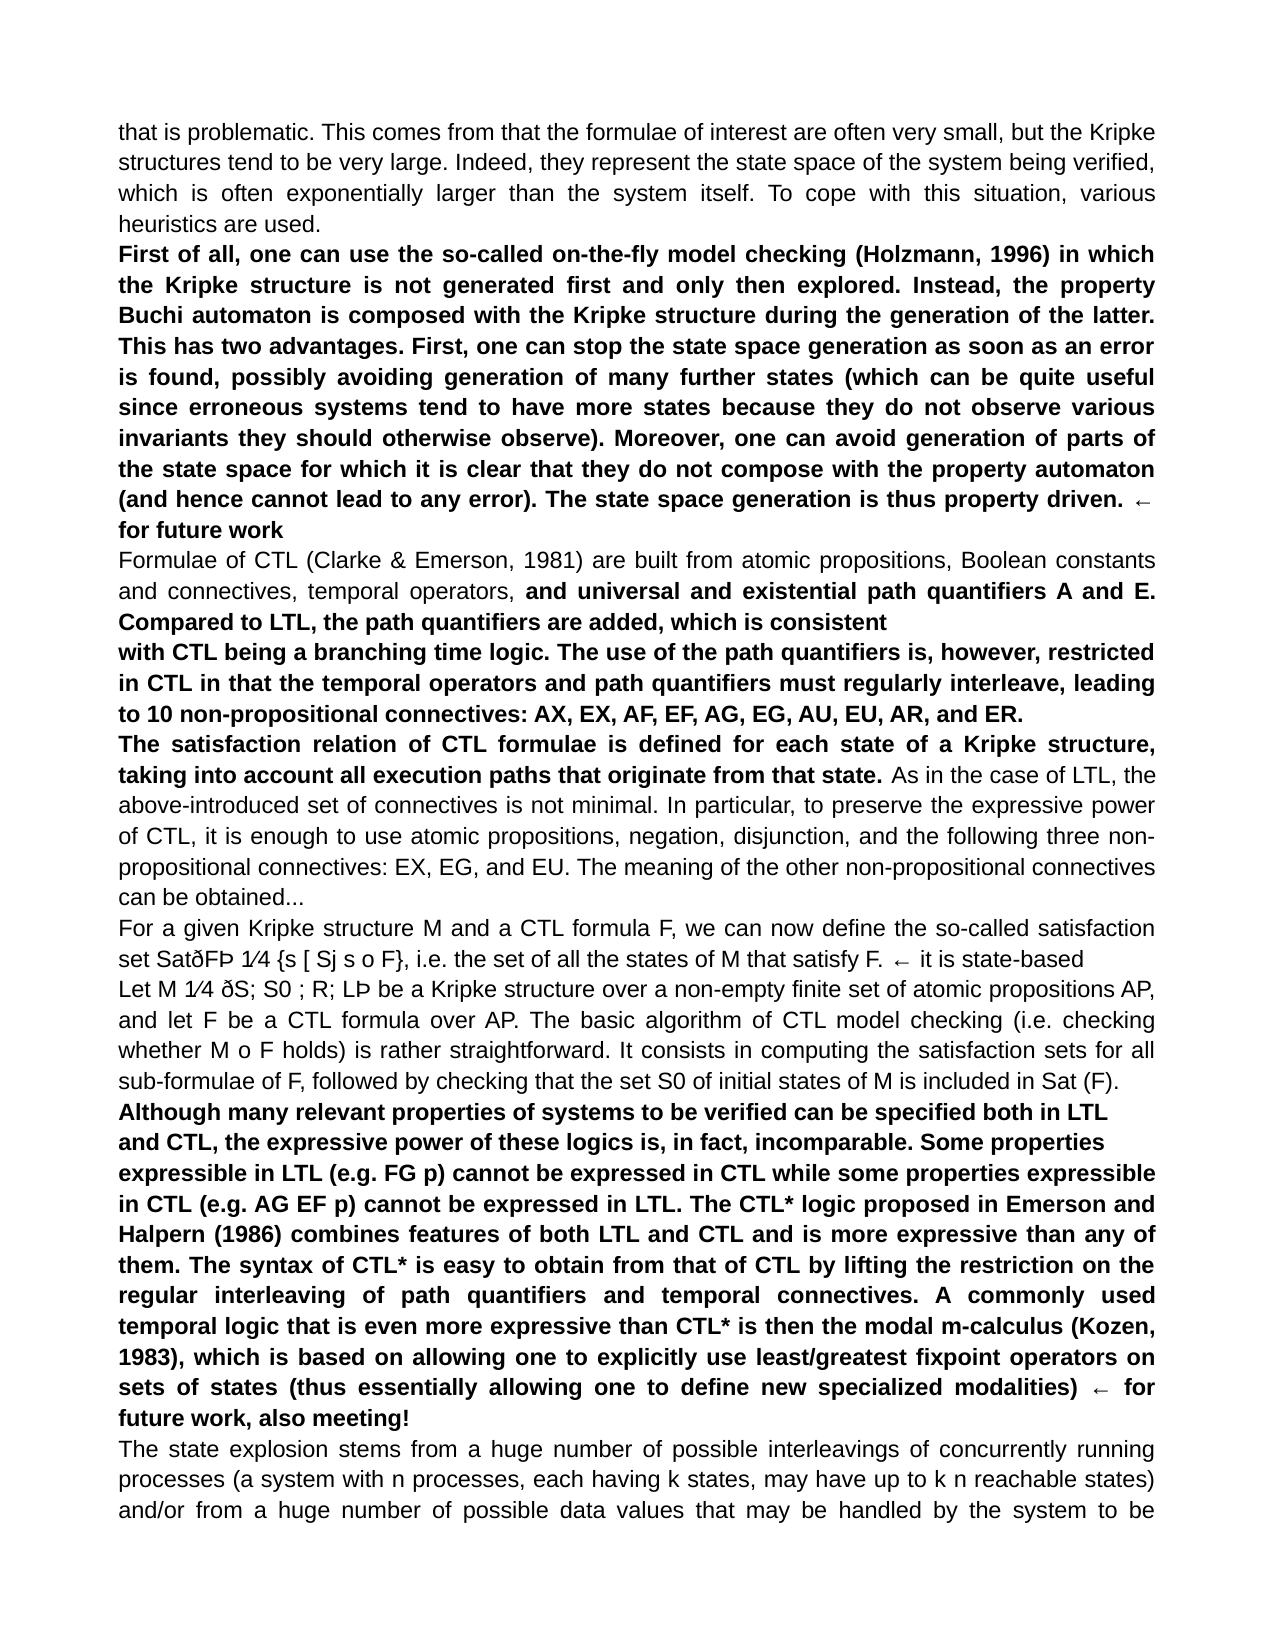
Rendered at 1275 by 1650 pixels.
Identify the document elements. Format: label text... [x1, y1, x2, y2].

text Although many relevant properties of systems to be verified can be specified both in LTL [118, 1098, 1157, 1125]
text For a given Kripke structure M and a CTL formula F, we can now define the so-called satisfaction set SatðFÞ 1⁄4 {s [ Sj s o F}, i.e. the set of all the states of M that satisfy F. ← it is state-based [118, 914, 1157, 972]
text First of all, one can use the so-called on-the-fly model checking (Holzmann, 1996) in which the Kripke structure is not generated first and only then explored. Instead, the property Buchi automaton is composed with the Kripke structure during the generation of the latter. This has two advantages. First, one can stop the state space generation as soon as an error is found, possibly avoiding generation of many further states (which can be quite useful since erroneous systems tend to have more states because they do not observe various invariants they should otherwise observe). Moreover, one can avoid generation of parts of the state space for which it is clear that they do not compose with the property automaton (and hence cannot lead to any error). The state space generation is thus property driven. ← for future work [118, 241, 1157, 543]
text expressible in LTL (e.g. FG p) cannot be expressed in CTL while some properties expressible in CTL (e.g. AG EF p) cannot be expressed in LTL. The CTL* logic proposed in Emerson and Halpern (1986) combines features of both LTL and CTL and is more expressive than any of them. The syntax of CTL* is easy to obtain from that of CTL by lifting the restriction on the regular interleaving of path quantifiers and temporal connectives. A commonly used temporal logic that is even more expressive than CTL* is then the modal m-calculus (Kozen, 1983), which is based on allowing one to explicitly use least/greatest fixpoint operators on sets of states (thus essentially allowing one to define new specialized modalities) ← for future work, also meeting! [118, 1159, 1157, 1431]
text Let M 1⁄4 ðS; S0 ; R; LÞ be a Kripke structure over a non-empty finite set of atomic propositions AP, and let F be a CTL formula over AP. The basic algorithm of CTL model checking (i.e. checking whether M o F holds) is rather straightforward. It consists in computing the satisfaction sets for all sub-formulae of F, followed by checking that the set S0 of initial states of M is included in Sat (F). [118, 976, 1157, 1094]
text The state explosion stems from a huge number of possible interleavings of concurrently running processes (a system with n processes, each having k states, may have up to k n reachable states) and/or from a huge number of possible data values that may be handled by the system to be [118, 1435, 1157, 1523]
text The satisfaction relation of CTL formulae is defined for each state of a Kripke structure, taking into account all execution paths that originate from that state. As in the case of LTL, the above-introduced set of connectives is not minimal. In particular, to preserve the expressive power of CTL, it is enough to use atomic propositions, negation, disjunction, and the following three non-propositional connectives: EX, EG, and EU. The meaning of the other non-propositional connectives can be obtained... [118, 731, 1157, 911]
text and CTL, the expressive power of these logics is, in fact, incomparable. Some properties [118, 1129, 1157, 1156]
text with CTL being a branching time logic. The use of the path quantifiers is, however, restricted in CTL in that the temporal operators and path quantifiers must regularly interleave, leading to 10 non-propositional connectives: AX, EX, AF, EF, AG, EG, AU, EU, AR, and ER. [118, 639, 1157, 727]
text Formulae of CTL (Clarke & Emerson, 1981) are built from atomic propositions, Boolean constants and connectives, temporal operators, and universal and existential path quantifiers A and E. Compared to LTL, the path quantifiers are added, which is consistent [118, 547, 1157, 635]
text that is problematic. This comes from that the formulae of interest are often very small, but the Kripke structures tend to be very large. Indeed, they represent the state space of the system being verified, which is often exponentially larger than the system itself. To cope with this situation, various heuristics are used. [118, 118, 1157, 237]
